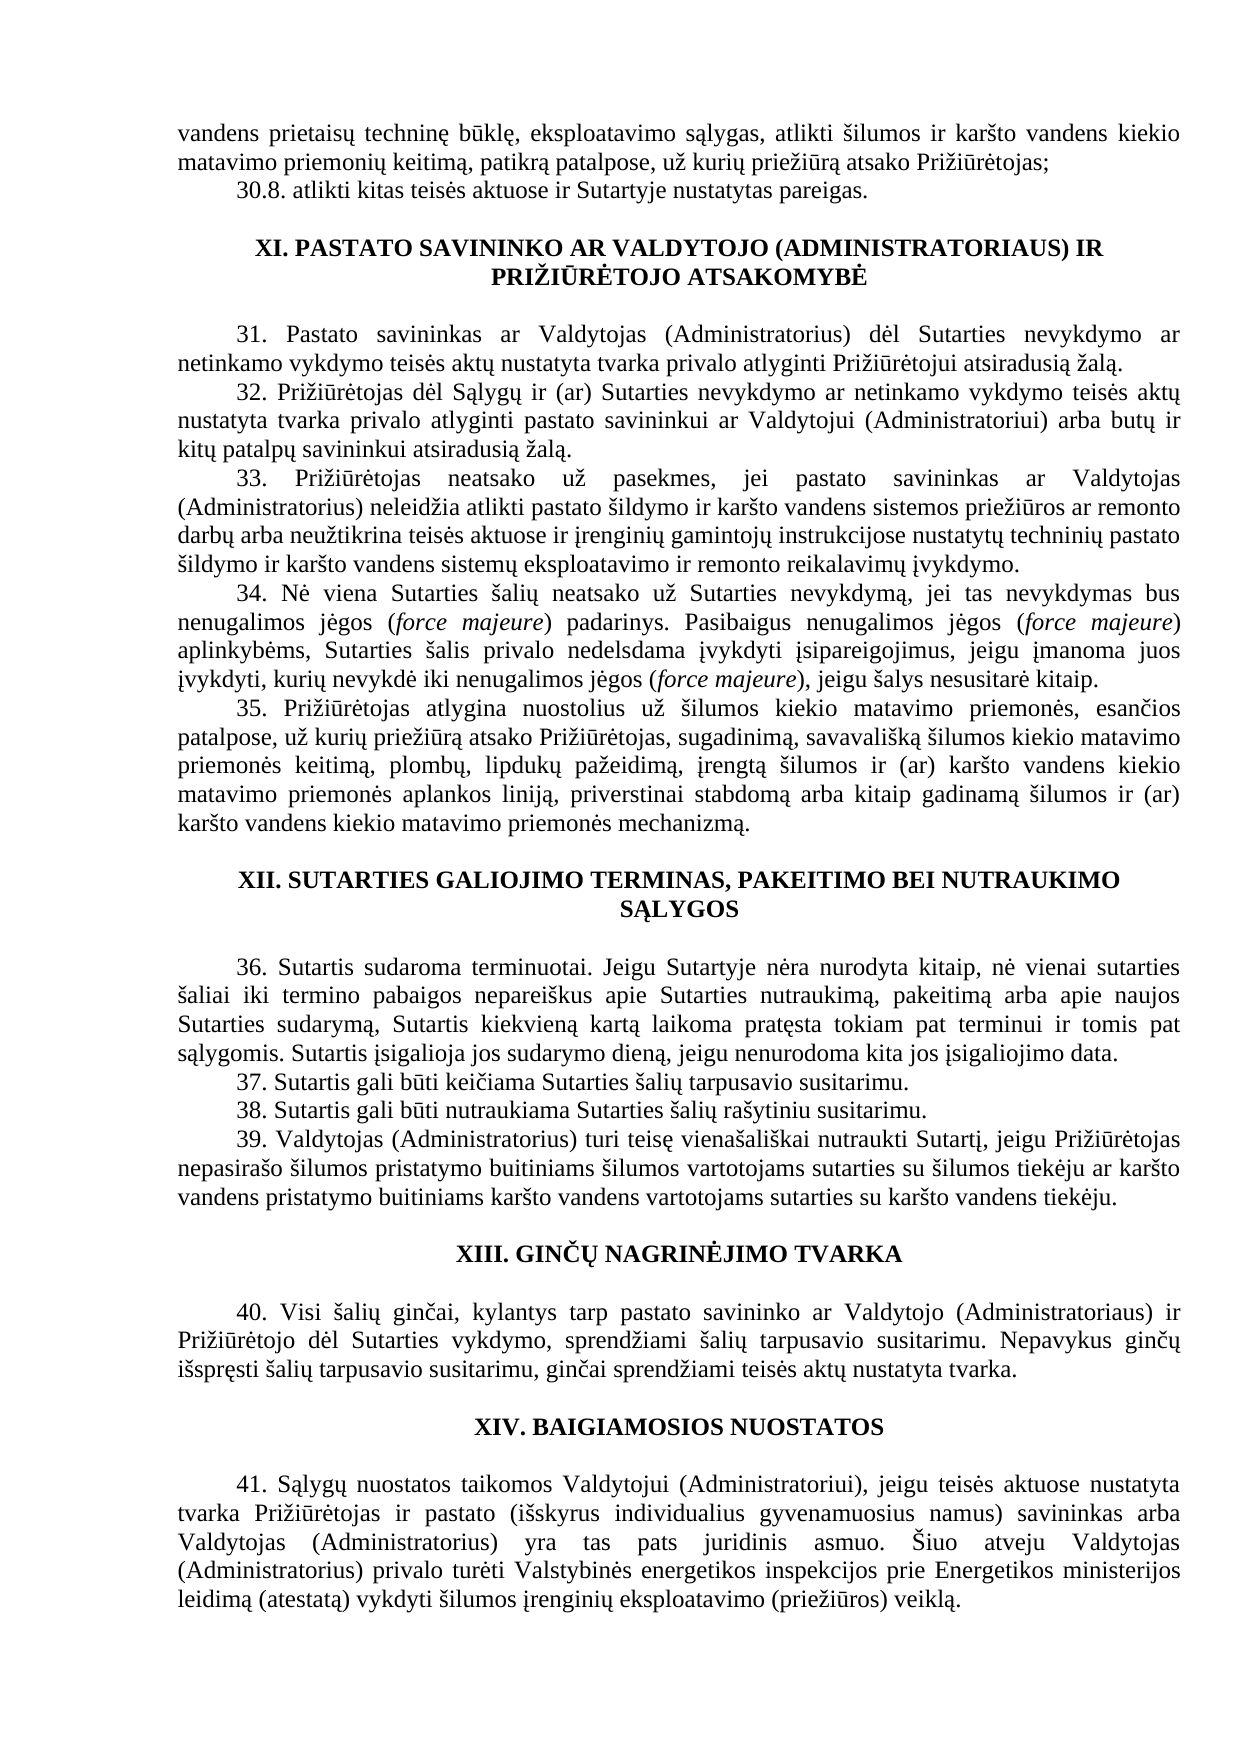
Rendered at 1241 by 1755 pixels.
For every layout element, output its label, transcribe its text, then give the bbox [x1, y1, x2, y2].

text 38. Sutartis gali būti nutraukiama Sutarties šalių rašytiniu susitarimu. [177, 1096, 1181, 1124]
text XII. SUTARTIES GALIOJIMO TERMINAS, PAKEITIMO BEI NUTRAUKIMO SĄLYGOS [177, 866, 1181, 923]
text 35. Prižiūrėtojas atlygina nuostolius už šilumos kiekio matavimo priemonės, esančios patalpose, už kurių priežiūrą atsako Prižiūrėtojas, sugadinimą, savavališką šilumos kiekio matavimo priemonės keitimą, plombų, lipdukų pažeidimą, įrengtą šilumos ir (ar) karšto vandens kiekio matavimo priemonės aplankos liniją, priverstinai stabdomą arba kitaip gadinamą šilumos ir (ar) karšto vandens kiekio matavimo priemonės mechanizmą. [177, 693, 1181, 837]
text vandens prietaisų techninę būklę, eksploatavimo sąlygas, atlikti šilumos ir karšto vandens kiekio matavimo priemonių keitimą, patikrą patalpose, už kurių priežiūrą atsako Prižiūrėtojas; [177, 118, 1181, 176]
text 37. Sutartis gali būti keičiama Sutarties šalių tarpusavio susitarimu. [177, 1067, 1181, 1096]
text XIII. GINČŲ NAGRINĖJIMO TVARKA [177, 1239, 1181, 1268]
text 40. Visi šalių ginčai, kylantys tarp pastato savininko ar Valdytojo (Administratoriaus) ir Prižiūrėtojo dėl Sutarties vykdymo, sprendžiami šalių tarpusavio susitarimu. Nepavykus ginčų išspręsti šalių tarpusavio susitarimu, ginčai sprendžiami teisės aktų nustatyta tvarka. [177, 1297, 1181, 1383]
text 31. Pastato savininkas ar Valdytojas (Administratorius) dėl Sutarties nevykdymo ar netinkamo vykdymo teisės aktų nustatyta tvarka privalo atlyginti Prižiūrėtojui atsiradusią žalą. [177, 319, 1181, 377]
text 41. Sąlygų nuostatos taikomos Valdytojui (Administratoriui), jeigu teisės aktuose nustatyta tvarka Prižiūrėtojas ir pastato (išskyrus individualius gyvenamuosius namus) savininkas arba Valdytojas (Administratorius) yra tas pats juridinis asmuo. Šiuo atveju Valdytojas (Administratorius) privalo turėti Valstybinės energetikos inspekcijos prie Energetikos ministerijos leidimą (atestatą) vykdyti šilumos įrenginių eksploatavimo (priežiūros) veiklą. [177, 1469, 1181, 1613]
text 33. Prižiūrėtojas neatsako už pasekmes, jei pastato savininkas ar Valdytojas (Administratorius) neleidžia atlikti pastato šildymo ir karšto vandens sistemos priežiūros ar remonto darbų arba neužtikrina teisės aktuose ir įrenginių gamintojų instrukcijose nustatytų techninių pastato šildymo ir karšto vandens sistemų eksploatavimo ir remonto reikalavimų įvykdymo. [177, 463, 1181, 578]
text XIV. BAIGIAMOSIOS NUOSTATOS [177, 1412, 1181, 1441]
text 34. Nė viena Sutarties šalių neatsako už Sutarties nevykdymą, jei tas nevykdymas bus nenugalimos jėgos (force majeure) padarinys. Pasibaigus nenugalimos jėgos (force majeure) aplinkybėms, Sutarties šalis privalo nedelsdama įvykdyti įsipareigojimus, jeigu įmanoma juos įvykdyti, kurių nevykdė iki nenugalimos jėgos (force majeure), jeigu šalys nesusitarė kitaip. [177, 578, 1181, 693]
text XI. PASTATO SAVININKO AR VALDYTOJO (ADMINISTRATORIAUS) IR PRIŽIŪRĖTOJO ATSAKOMYBĖ [177, 233, 1181, 291]
text 32. Prižiūrėtojas dėl Sąlygų ir (ar) Sutarties nevykdymo ar netinkamo vykdymo teisės aktų nustatyta tvarka privalo atlyginti pastato savininkui ar Valdytojui (Administratoriui) arba butų ir kitų patalpų savininkui atsiradusią žalą. [177, 377, 1181, 463]
text 36. Sutartis sudaroma terminuotai. Jeigu Sutartyje nėra nurodyta kitaip, nė vienai sutarties šaliai iki termino pabaigos nepareiškus apie Sutarties nutraukimą, pakeitimą arba apie naujos Sutarties sudarymą, Sutartis kiekvieną kartą laikoma pratęsta tokiam pat terminui ir tomis pat sąlygomis. Sutartis įsigalioja jos sudarymo dieną, jeigu nenurodoma kita jos įsigaliojimo data. [177, 952, 1181, 1067]
text 39. Valdytojas (Administratorius) turi teisę vienašališkai nutraukti Sutartį, jeigu Prižiūrėtojas nepasirašo šilumos pristatymo buitiniams šilumos vartotojams sutarties su šilumos tiekėju ar karšto vandens pristatymo buitiniams karšto vandens vartotojams sutarties su karšto vandens tiekėju. [177, 1124, 1181, 1211]
text 30.8. atlikti kitas teisės aktuose ir Sutartyje nustatytas pareigas. [177, 176, 1181, 204]
